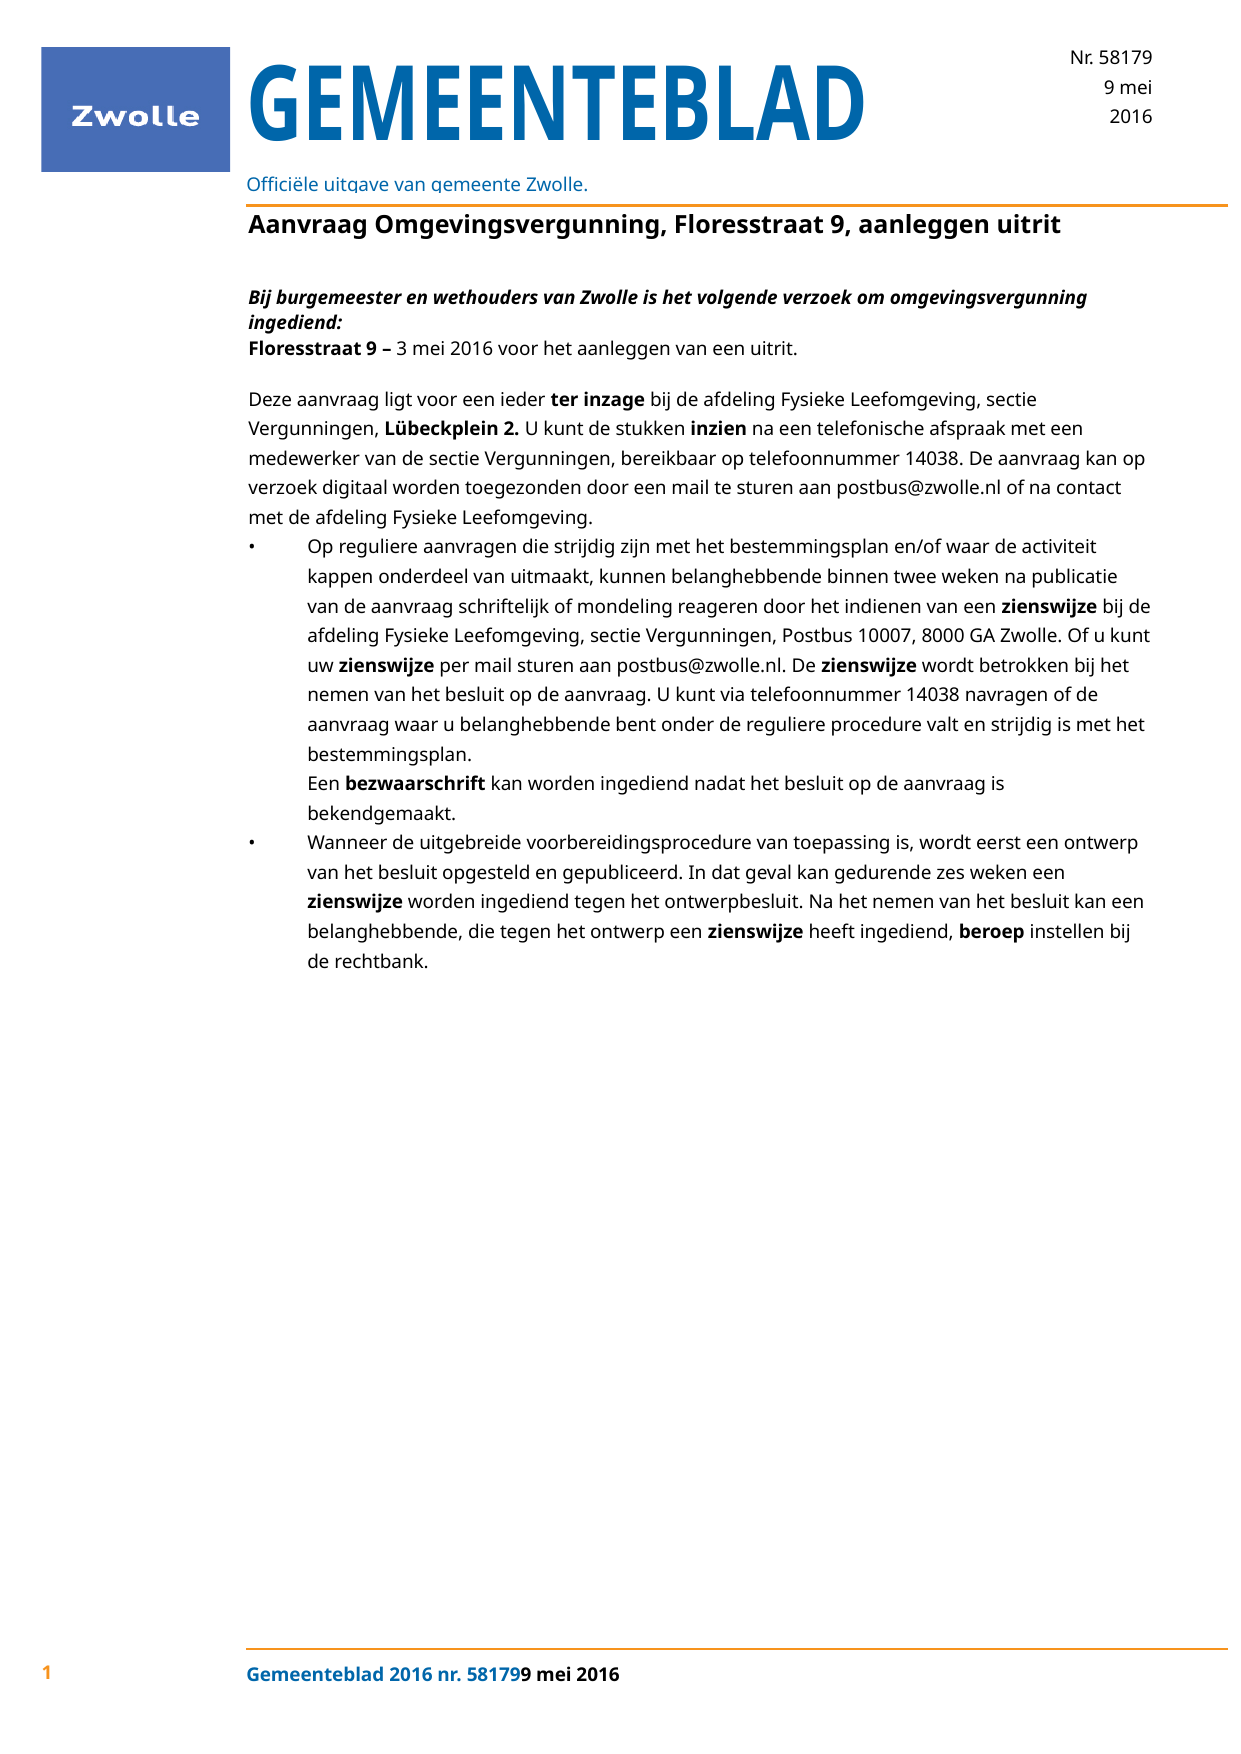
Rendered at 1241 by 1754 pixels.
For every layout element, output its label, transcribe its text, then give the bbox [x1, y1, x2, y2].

text Floresstraat 9 – 3 mei 2016 voor het aanleggen van een uitrit. [248, 335, 1152, 361]
text Bij burgemeester en wethouders van Zwolle is het volgende verzoek om omgevingsvergunning ingediend: [248, 284, 1152, 335]
list Een bezwaarschrift kan worden ingediend nadat het besluit op de aanvraag is bekendgemaakt. [248, 770, 1152, 826]
text Deze aanvraag ligt voor een ieder ter inzage bij de afdeling Fysieke Leefomgeving, sectie Vergunningen, Lübeckplein 2. U kunt de stukken inzien na een telefonische afspraak met een medewerker van de sectie Vergunningen, bereikbaar op telefoonnummer 14038. De aanvraag kan op verzoek digitaal worden toegezonden door een mail te sturen aan postbus@zwolle.nl of na contact met de afdeling Fysieke Leefomgeving. [248, 386, 1152, 530]
list Wanneer de uitgebreide voorbereidingsprocedure van toepassing is, wordt eerst een ontwerp van het besluit opgesteld en gepubliceerd. In dat geval kan gedurende zes weken een zienswijze worden ingediend tegen het ontwerpbesluit. Na het nemen van het besluit kan een belanghebbende, die tegen het ontwerp een zienswijze heeft ingediend, beroep instellen bij de rechtbank. [248, 829, 1152, 973]
picture [41, 47, 231, 172]
text Aanvraag Omgevingsvergunning, Floresstraat 9, aanleggen uitrit [248, 207, 1152, 241]
list Op reguliere aanvragen die strijdig zijn met het bestemmingsplan en/of waar de activiteit kappen onderdeel van uitmaakt, kunnen belanghebbende binnen twee weken na publicatie van de aanvraag schriftelijk of mondeling reageren door het indienen van een zienswijze bij de afdeling Fysieke Leefomgeving, sectie Vergunningen, Postbus 10007, 8000 GA Zwolle. Of u kunt uw zienswijze per mail sturen aan postbus@zwolle.nl. De zienswijze wordt betrokken bij het nemen van het besluit op de aanvraag. U kunt via telefoonnummer 14038 navragen of de aanvraag waar u belanghebbende bent onder de reguliere procedure valt en strijdig is met het bestemmingsplan. [248, 534, 1152, 766]
